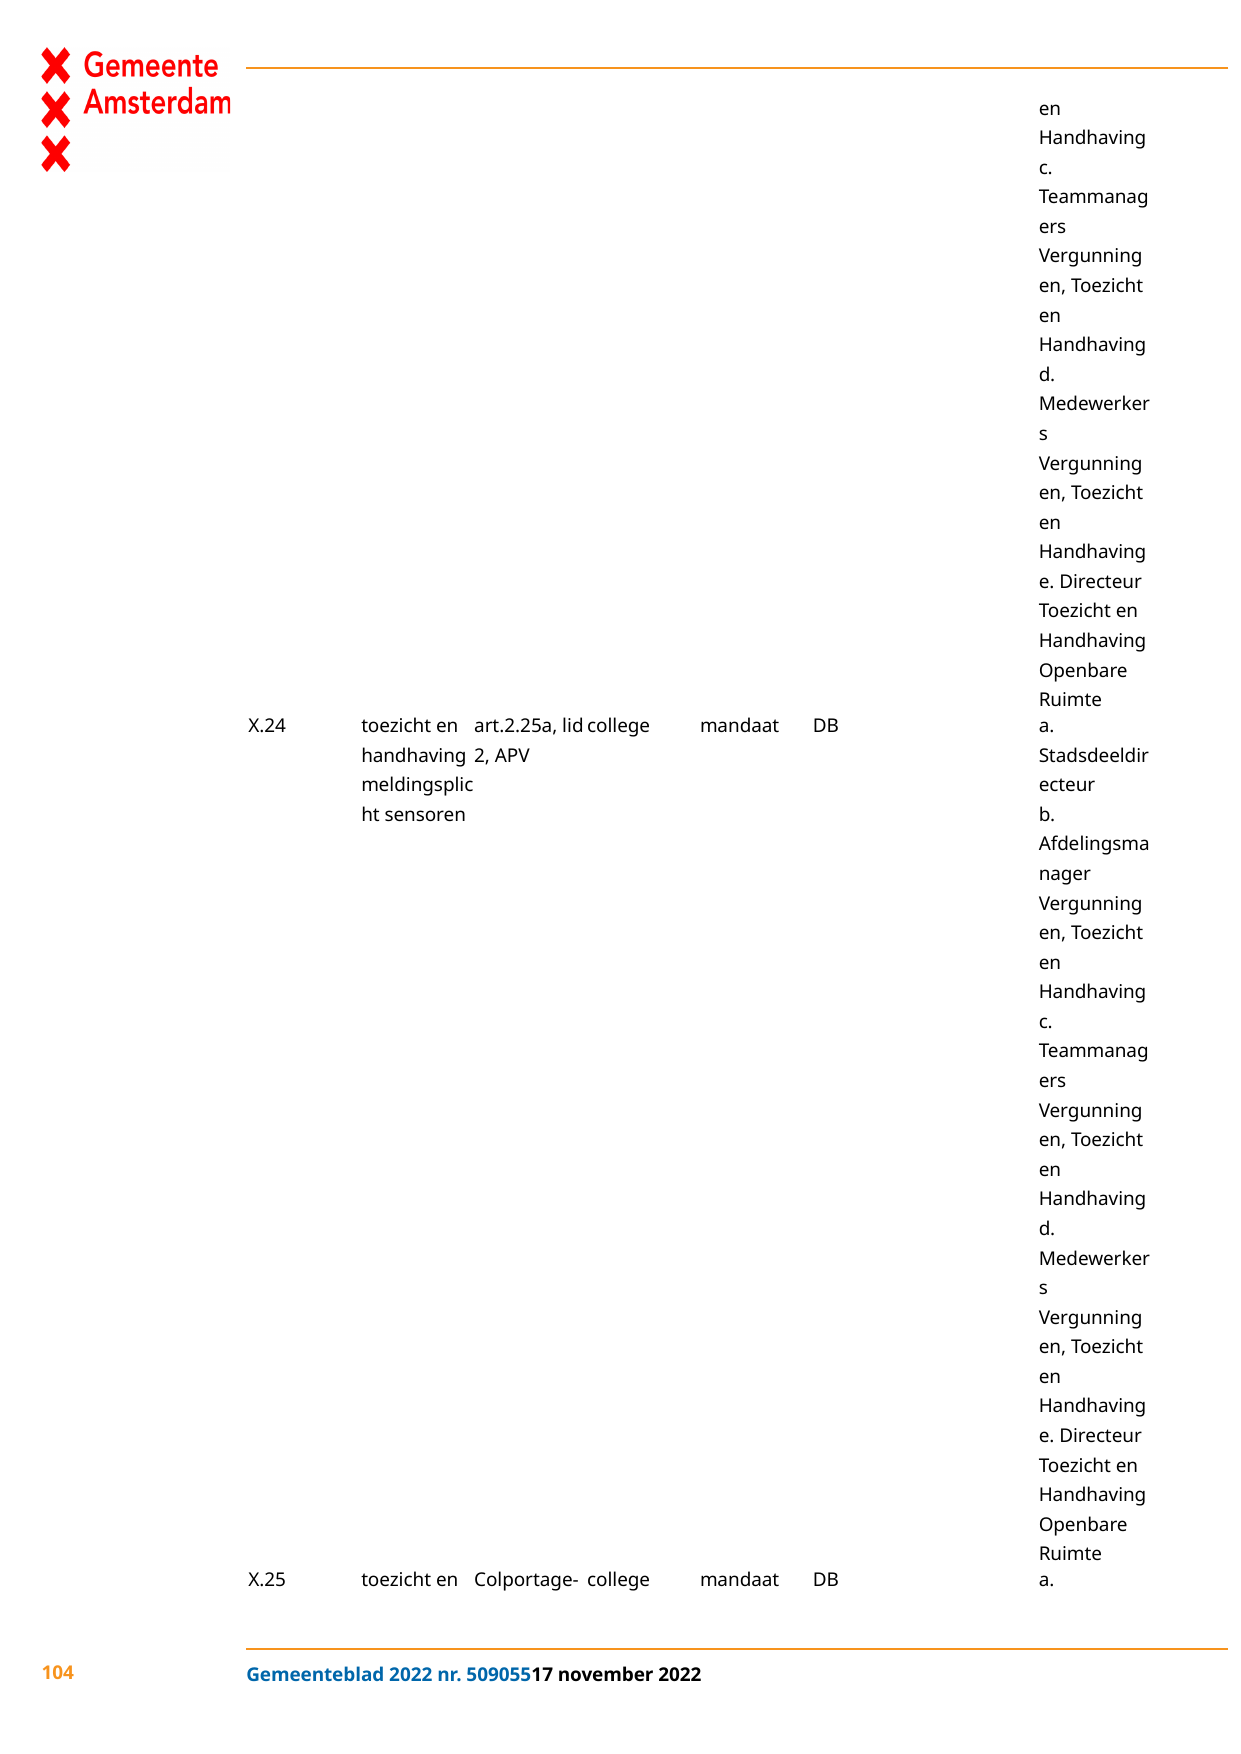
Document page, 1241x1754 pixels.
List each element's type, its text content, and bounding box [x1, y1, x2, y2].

table_cell mandaat [700, 1566, 813, 1592]
table_cell X.24 [248, 712, 361, 1566]
table_cell [813, 95, 926, 712]
table_cell [926, 95, 1038, 712]
table_cell en Handhaving c. Teammanagers Vergunningen, Toezicht en Handhaving d. Medewerkers Vergunningen, Toezicht en Handhaving e. Directeur Toezicht en Handhaving Openbare Ruimte [1039, 95, 1152, 712]
table_cell a. Stadsdeeldirecteur b. Afdelingsmanager Vergunningen, Toezicht en Handhaving c. Teammanagers Vergunningen, Toezicht en Handhaving d. Medewerkers Vergunningen, Toezicht en Handhaving e. Directeur Toezicht en Handhaving Openbare Ruimte [1039, 712, 1152, 1566]
table_cell [361, 95, 474, 712]
table_cell [587, 95, 700, 712]
table_cell [248, 95, 361, 712]
table_cell toezicht en handhaving meldingsplicht sensoren [361, 712, 474, 1566]
table_cell [474, 95, 587, 712]
table_cell college [587, 712, 700, 1566]
table_cell DB [813, 712, 926, 1566]
picture [41, 47, 231, 172]
table_cell [926, 1566, 1038, 1592]
table_cell art.2.25a, lid 2, APV [474, 712, 587, 1566]
table_cell college [587, 1566, 700, 1592]
table_cell [926, 712, 1038, 1566]
table_cell [700, 95, 813, 712]
table_cell a. [1039, 1566, 1152, 1592]
table_cell Colportage- [474, 1566, 587, 1592]
table_cell mandaat [700, 712, 813, 1566]
table_cell X.25 [248, 1566, 361, 1592]
table_cell DB [813, 1566, 926, 1592]
table_cell toezicht en [361, 1566, 474, 1592]
